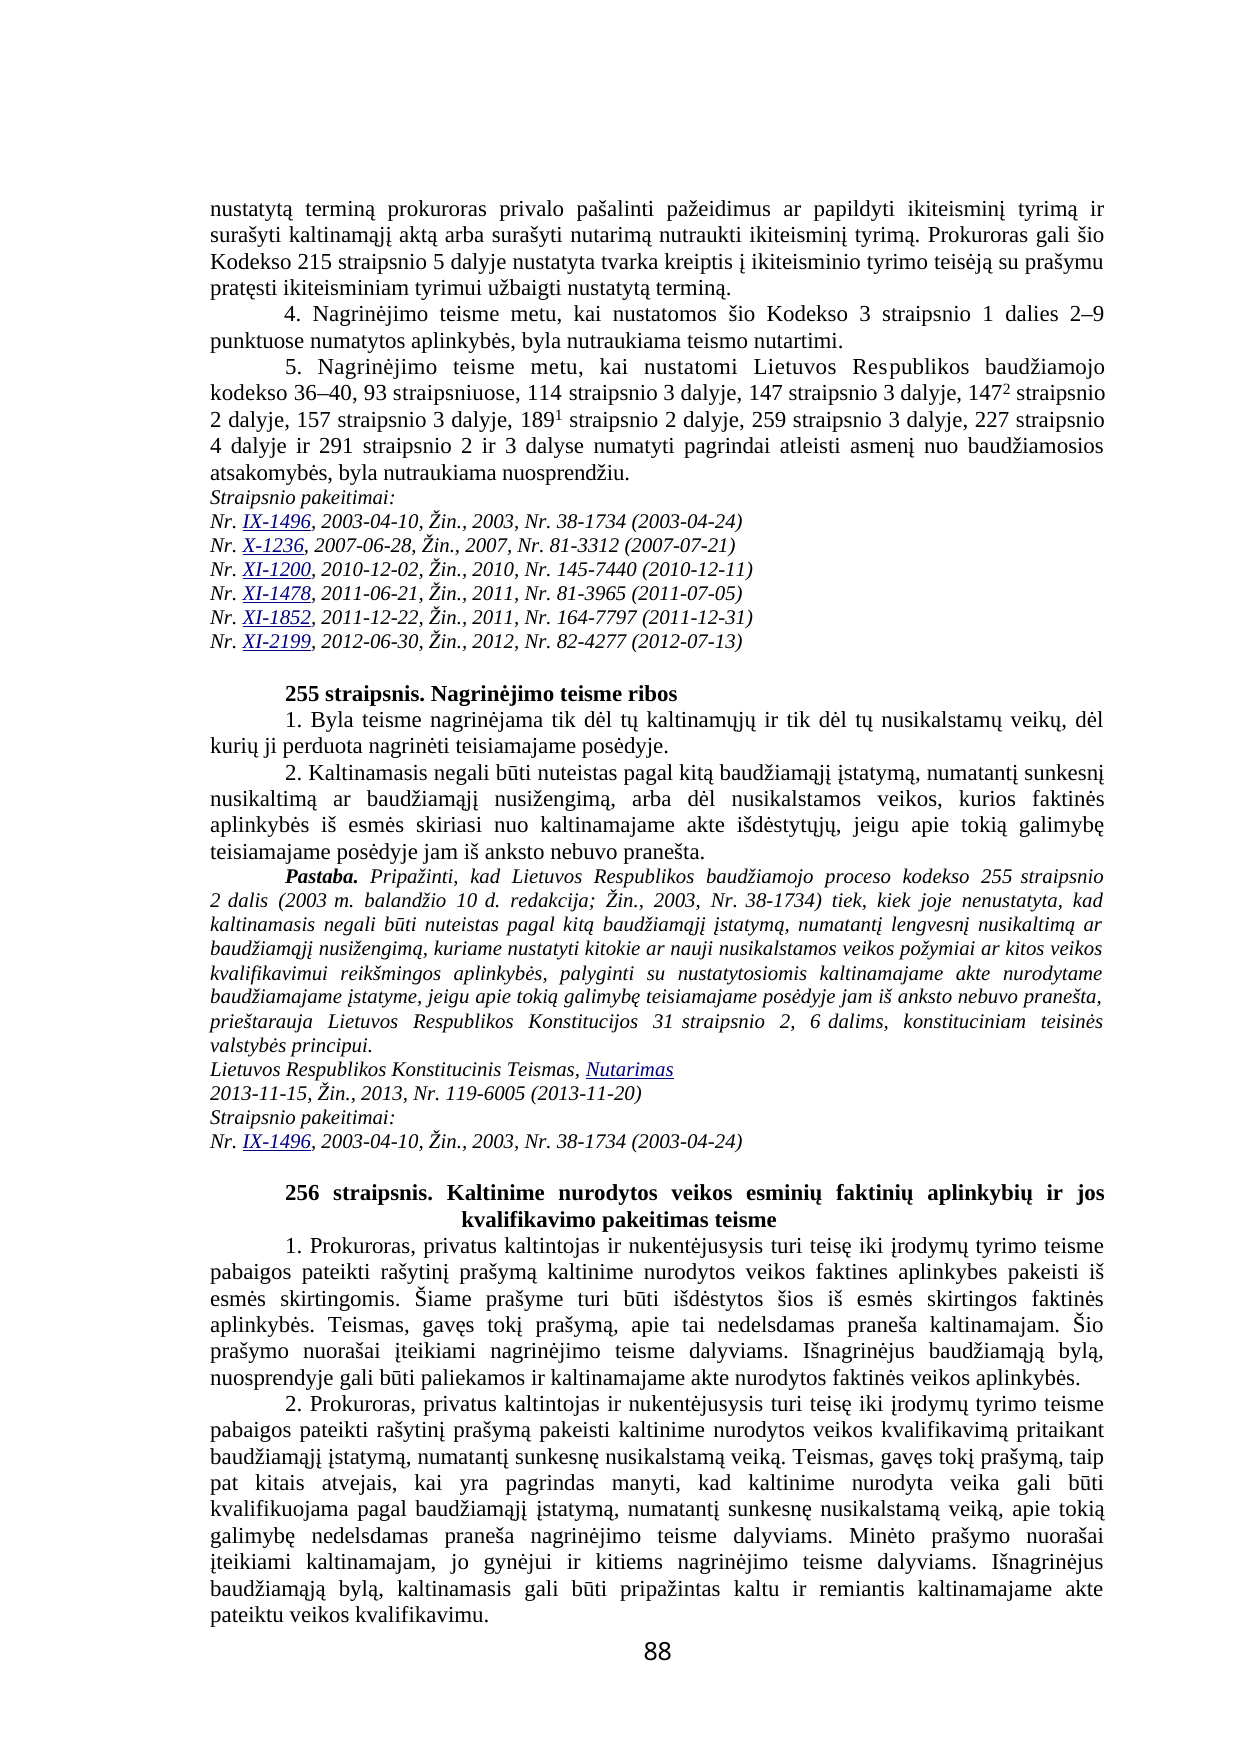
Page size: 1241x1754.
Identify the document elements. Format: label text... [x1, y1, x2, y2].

text Nr. XI-1200, 2010-12-02, Žin., 2010, Nr. 145-7440 (2010-12-11) [210, 557, 1106, 581]
text Straipsnio pakeitimai: [210, 485, 1106, 509]
text Lietuvos Respublikos Konstitucinis Teismas, Nutarimas [210, 1057, 1106, 1081]
text 255 straipsnis. Nagrinėjimo teisme ribos [210, 680, 1106, 706]
text 1. Prokuroras, privatus kaltintojas ir nukentėjusysis turi teisę iki įrodymų tyrimo teisme pabaigos pateikti rašytinį prašymą kaltinime nurodytos veikos faktines aplinkybes pakeisti iš esmės skirtingomis. Šiame prašyme turi būti išdėstytos šios iš esmės skirtingos faktinės aplinkybės. Teismas, gavęs tokį prašymą, apie tai nedelsdamas praneša kaltinamajam. Šio prašymo nuorašai įteikiami nagrinėjimo teisme dalyviams. Išnagrinėjus baudžiamąją bylą, nuosprendyje gali būti paliekamos ir kaltinamajame akte nurodytos faktinės veikos aplinkybės. [210, 1232, 1106, 1390]
text Pastaba. Pripažinti, kad Lietuvos Respublikos baudžiamojo proceso kodekso 255 straipsnio 2 dalis (2003 m. balandžio 10 d. redakcija; Žin., 2003, Nr. 38-1734) tiek, kiek joje nenustatyta, kad kaltinamasis negali būti nuteistas pagal kitą baudžiamąjį įstatymą, numatantį lengvesnį nusikaltimą ar baudžiamąjį nusižengimą, kuriame nustatyti kitokie ar nauji nusikalstamos veikos požymiai ar kitos veikos kvalifikavimui reikšmingos aplinkybės, palyginti su nustatytosiomis kaltinamajame akte nurodytame baudžiamajame įstatyme, jeigu apie tokią galimybę teisiamajame posėdyje jam iš anksto nebuvo pranešta, prieštarauja Lietuvos Respublikos Konstitucijos 31 straipsnio 2, 6 dalims, konstituciniam teisinės valstybės principui. [210, 864, 1106, 1057]
text 2. Prokuroras, privatus kaltintojas ir nukentėjusysis turi teisę iki įrodymų tyrimo teisme pabaigos pateikti rašytinį prašymą pakeisti kaltinime nurodytos veikos kvalifikavimą pritaikant baudžiamąjį įstatymą, numatantį sunkesnę nusikalstamą veiką. Teismas, gavęs tokį prašymą, taip pat kitais atvejais, kai yra pagrindas manyti, kad kaltinime nurodyta veika gali būti kvalifikuojama pagal baudžiamąjį įstatymą, numatantį sunkesnę nusikalstamą veiką, apie tokią galimybę nedelsdamas praneša nagrinėjimo teisme dalyviams. Minėto prašymo nuorašai įteikiami kaltinamajam, jo gynėjui ir kitiems nagrinėjimo teisme dalyviams. Išnagrinėjus baudžiamąją bylą, kaltinamasis gali būti pripažintas kaltu ir remiantis kaltinamajame akte pateiktu veikos kvalifikavimu. [210, 1390, 1106, 1627]
text 4. Nagrinėjimo teisme metu, kai nustatomos šio Kodekso 3 straipsnio 1 dalies 2–9 punktuose numatytos aplinkybės, byla nutraukiama teismo nutartimi. [210, 300, 1106, 353]
text Nr. XI-1852, 2011-12-22, Žin., 2011, Nr. 164-7797 (2011-12-31) [210, 605, 1106, 629]
text Nr. IX-1496, 2003-04-10, Žin., 2003, Nr. 38-1734 (2003-04-24) [210, 509, 1106, 533]
text Nr. XI-2199, 2012-06-30, Žin., 2012, Nr. 82-4277 (2012-07-13) [210, 629, 1106, 653]
text 5. Nagrinėjimo teisme metu, kai nustatomi Lietuvos Respublikos baudžiamojo kodekso 36–40, 93 straipsniuose, 114 straipsnio 3 dalyje, 147 straipsnio 3 dalyje, 1472 straipsnio 2 dalyje, 157 straipsnio 3 dalyje, 1891 straipsnio 2 dalyje, 259 straipsnio 3 dalyje, 227 straipsnio 4 dalyje ir 291 straipsnio 2 ir 3 dalyse numatyti pagrindai atleisti asmenį nuo baudžiamosios atsakomybės, byla nutraukiama nuosprendžiu. [210, 353, 1106, 485]
text 1. Byla teisme nagrinėjama tik dėl tų kaltinamųjų ir tik dėl tų nusikalstamų veikų, dėl kurių ji perduota nagrinėti teisiamajame posėdyje. [210, 706, 1106, 759]
text 2. Kaltinamasis negali būti nuteistas pagal kitą baudžiamąjį įstatymą, numatantį sunkesnį nusikaltimą ar baudžiamąjį nusižengimą, arba dėl nusikalstamos veikos, kurios faktinės aplinkybės iš esmės skiriasi nuo kaltinamajame akte išdėstytųjų, jeigu apie tokią galimybę teisiamajame posėdyje jam iš anksto nebuvo pranešta. [210, 759, 1106, 864]
text Straipsnio pakeitimai: [210, 1105, 1106, 1129]
text nustatytą terminą prokuroras privalo pašalinti pažeidimus ar papildyti ikiteisminį tyrimą ir surašyti kaltinamąjį aktą arba surašyti nutarimą nutraukti ikiteisminį tyrimą. Prokuroras gali šio Kodekso 215 straipsnio 5 dalyje nustatyta tvarka kreiptis į ikiteisminio tyrimo teisėją su prašymu pratęsti ikiteisminiam tyrimui užbaigti nustatytą terminą. [210, 195, 1106, 300]
text Nr. X-1236, 2007-06-28, Žin., 2007, Nr. 81-3312 (2007-07-21) [210, 533, 1106, 557]
text 256 straipsnis. Kaltinime nurodytos veikos esminių faktinių aplinkybių ir jos kvalifikavimo pakeitimas teisme [285, 1179, 1106, 1232]
text 2013-11-15, Žin., 2013, Nr. 119-6005 (2013-11-20) [210, 1081, 1106, 1105]
text Nr. XI-1478, 2011-06-21, Žin., 2011, Nr. 81-3965 (2011-07-05) [210, 581, 1106, 605]
text Nr. IX-1496, 2003-04-10, Žin., 2003, Nr. 38-1734 (2003-04-24) [210, 1129, 1106, 1153]
